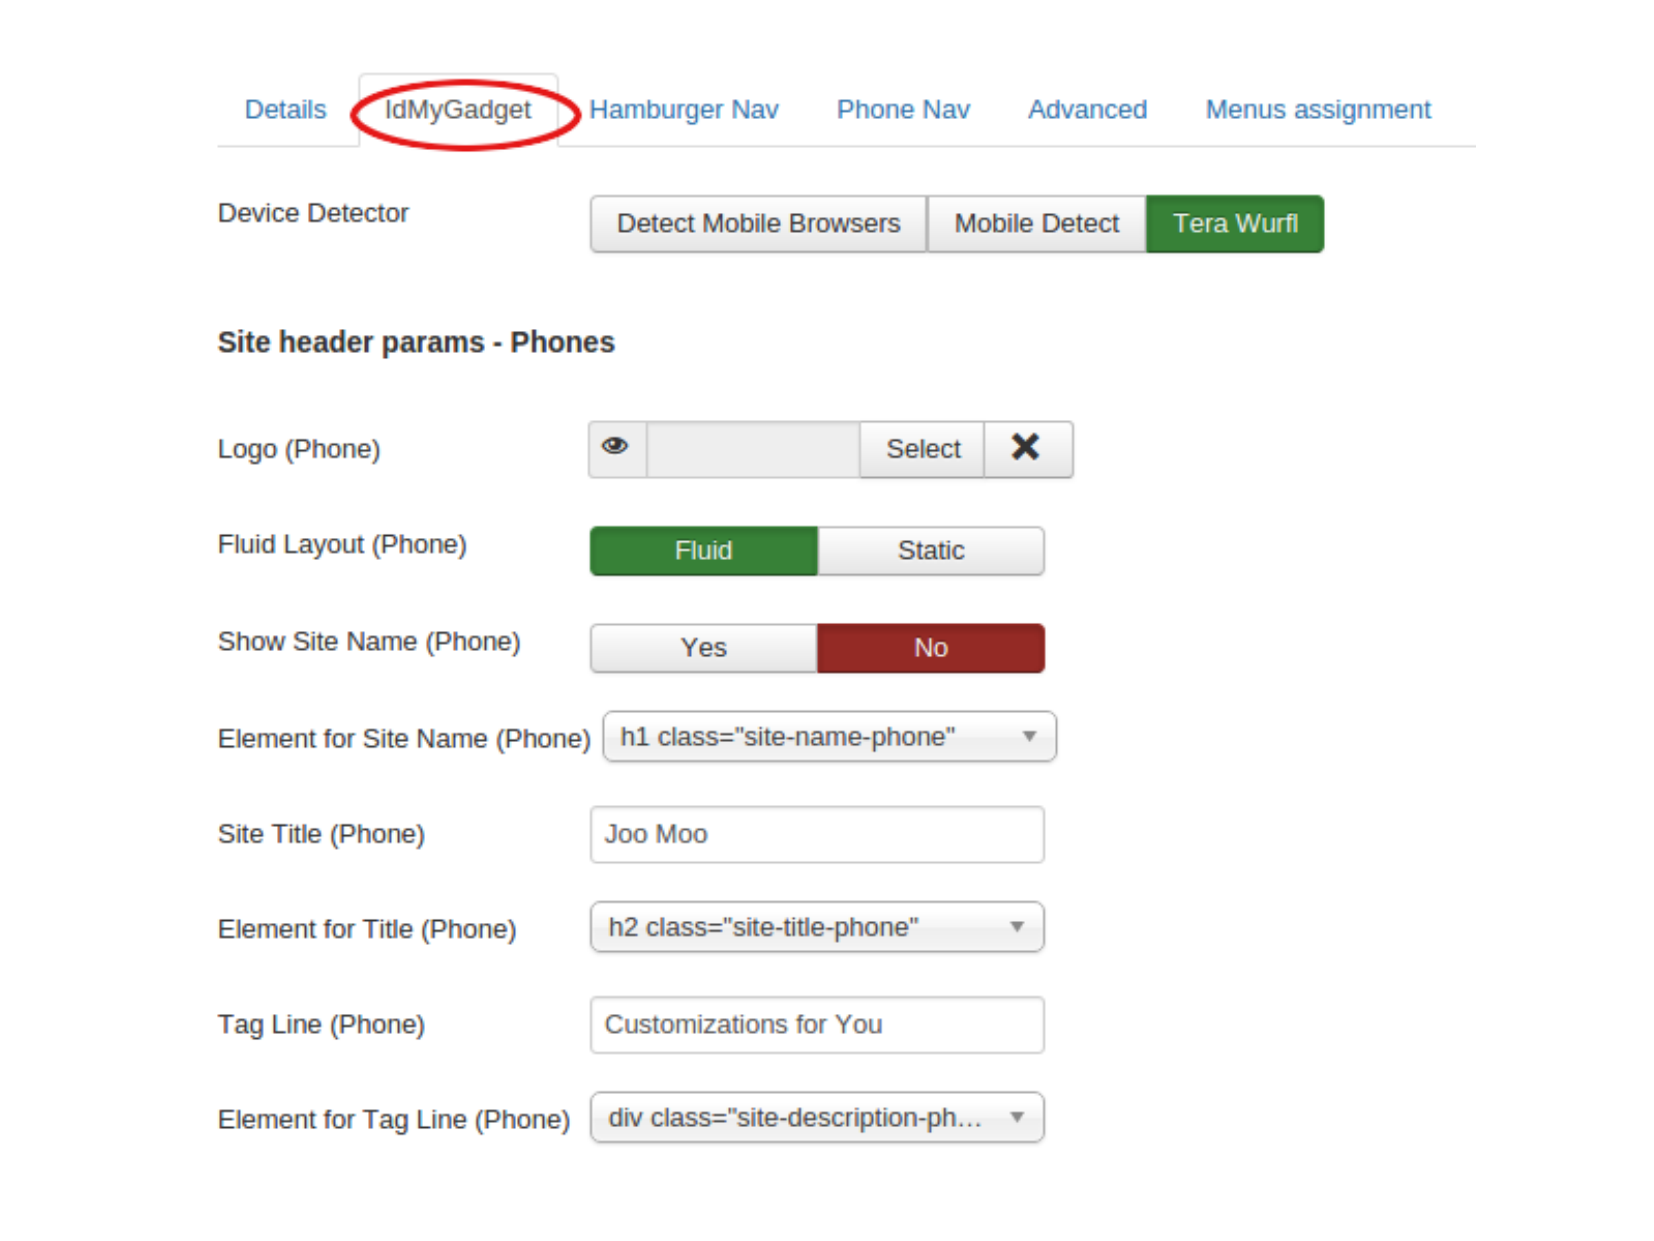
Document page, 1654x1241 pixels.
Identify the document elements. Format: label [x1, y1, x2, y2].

picture [185, 61, 1476, 1187]
